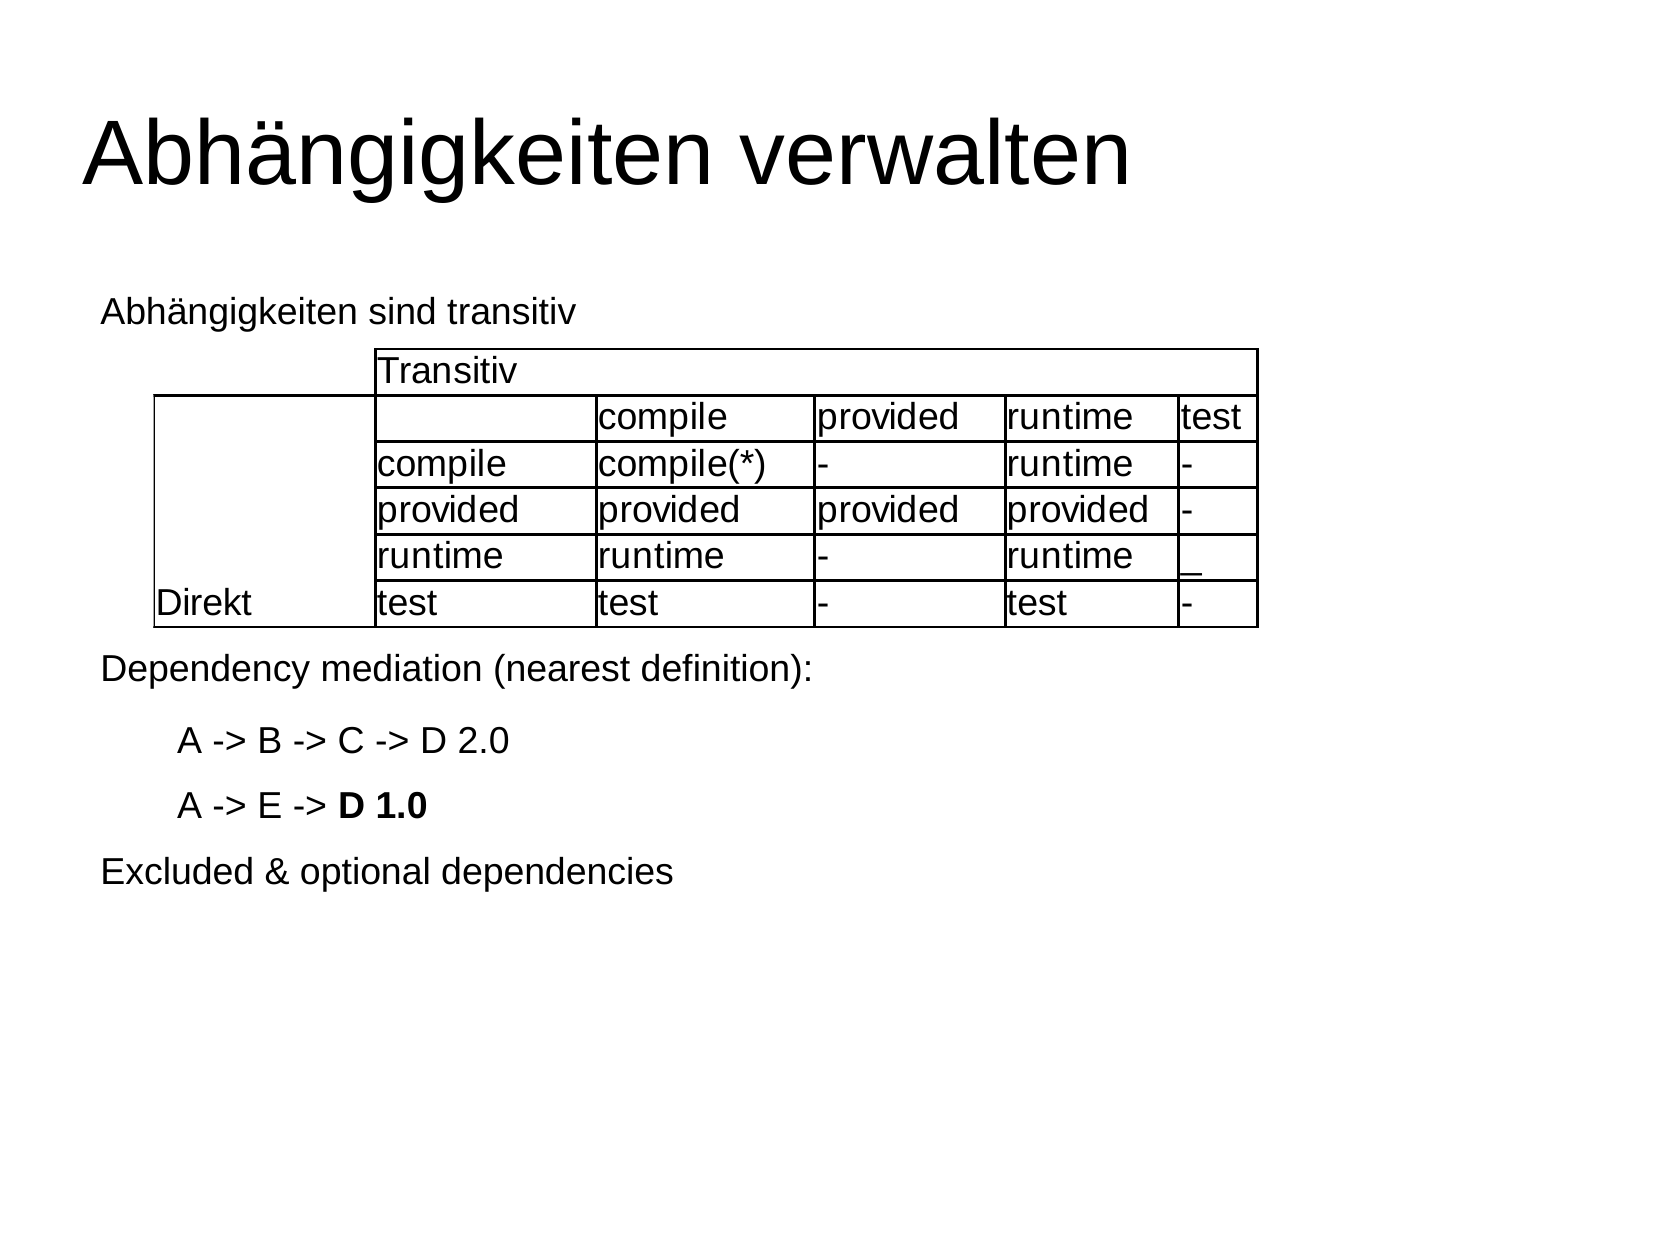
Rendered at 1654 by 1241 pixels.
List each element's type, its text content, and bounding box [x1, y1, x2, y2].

list Abhängigkeiten sind transitiv Dependency mediation (nearest definition): A -> B -> C -> D 2.0 A -> E -> D 1.0 Excluded & optional dependencies [82, 290, 1571, 1034]
chart [153, 348, 1260, 768]
title Abhängigkeiten verwalten [82, 56, 1571, 250]
